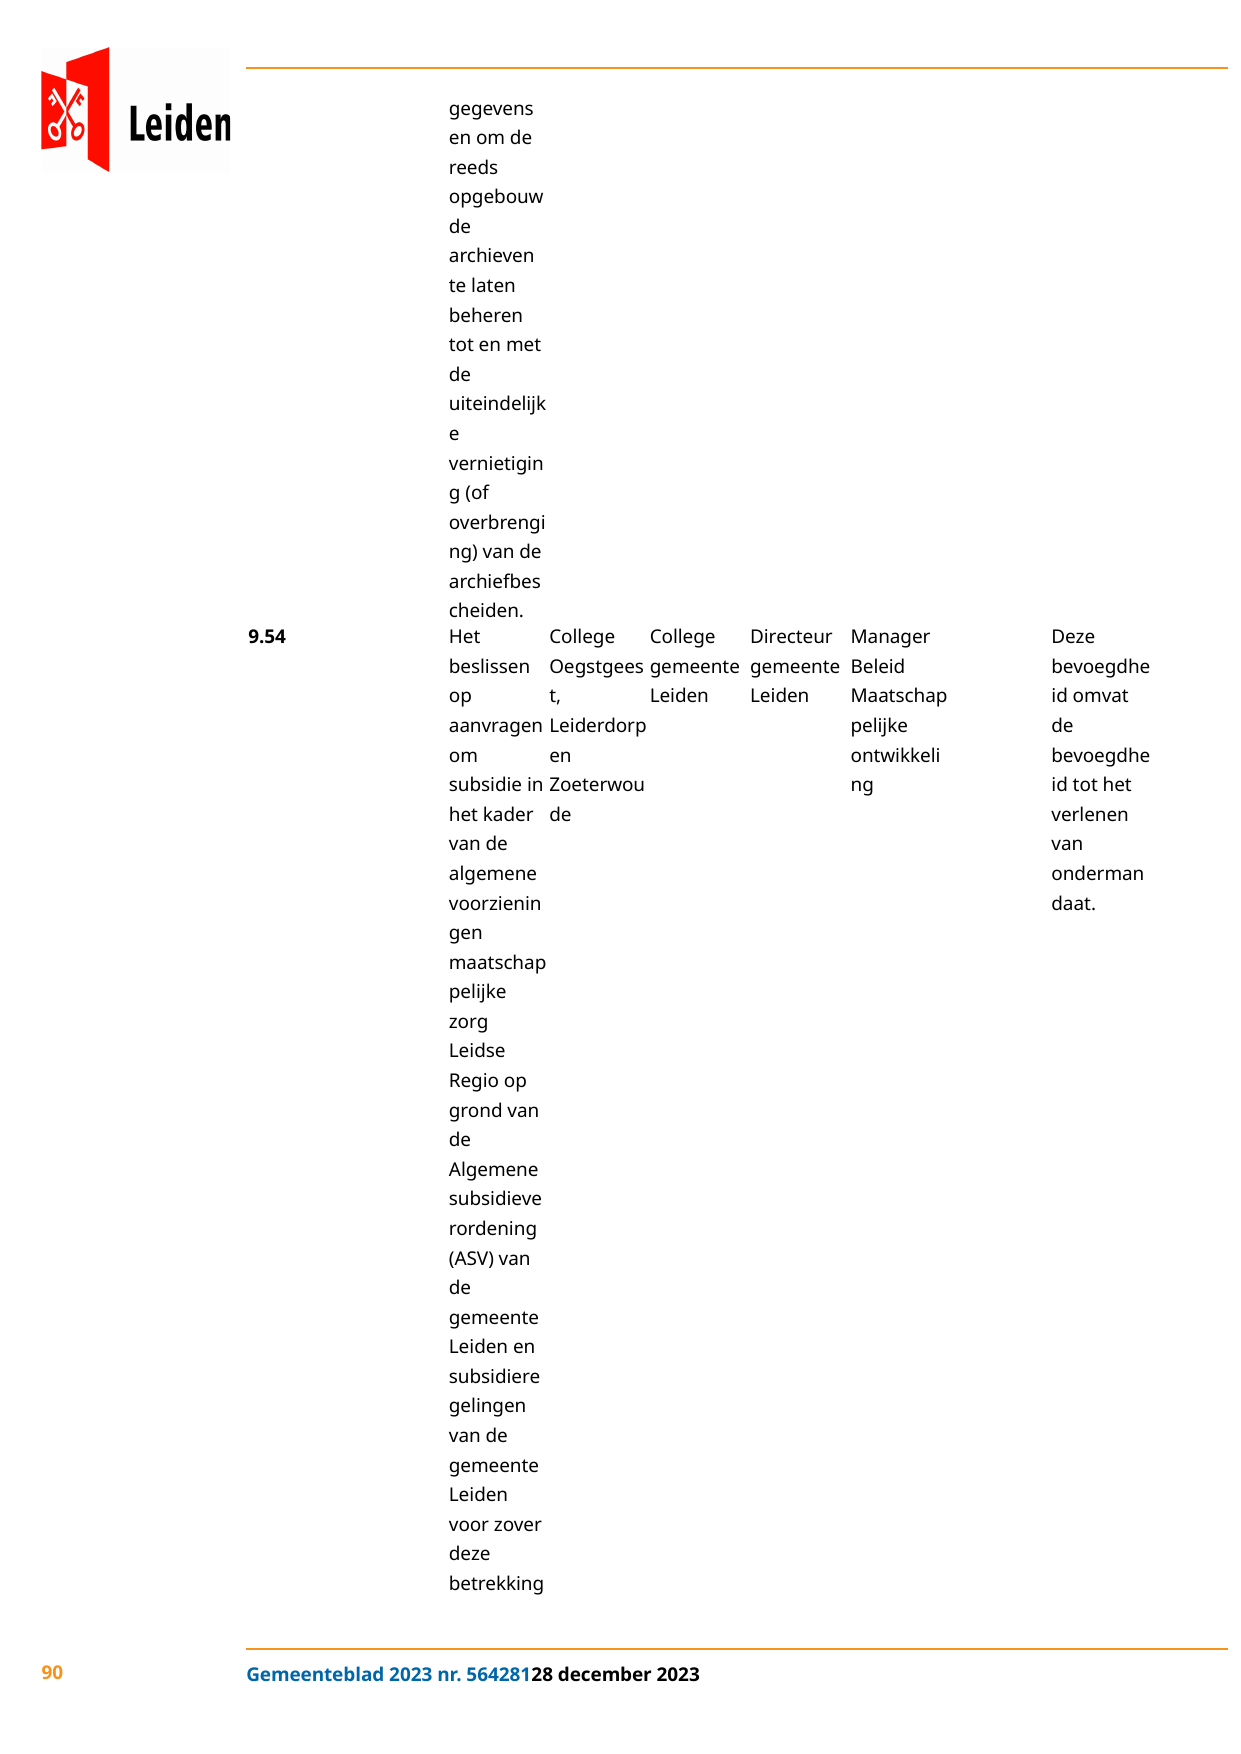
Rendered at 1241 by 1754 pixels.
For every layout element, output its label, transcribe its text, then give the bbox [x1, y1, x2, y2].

table_cell [650, 95, 750, 623]
table_cell [850, 95, 951, 623]
picture [41, 47, 231, 172]
table_cell Directeur gemeente Leiden [750, 624, 850, 1596]
table_cell [348, 624, 449, 1596]
table_cell Manager Beleid Maatschappelijke ontwikkeling [850, 624, 951, 1596]
table_cell [549, 95, 649, 623]
table_cell [1051, 95, 1152, 623]
table_cell College gemeente Leiden [650, 624, 750, 1596]
table_cell [750, 95, 850, 623]
table_cell [951, 95, 1051, 623]
table_cell Deze bevoegdheid omvat de bevoegdheid tot het verlenen van ondermandaat. [1051, 624, 1152, 1596]
table_cell Het beslissen op aanvragen om subsidie in het kader van de algemene voorzieningen maatschappelijke zorg Leidse Regio op grond van de Algemene subsidieverordening (ASV) van de gemeente Leiden en subsidieregelingen van de gemeente Leiden voor zover deze betrekking [449, 624, 549, 1596]
table_cell [348, 95, 449, 623]
table_cell gegevens en om de reeds opgebouwde archieven te laten beheren tot en met de uiteindelijke vernietiging (of overbrenging) van de archiefbescheiden. [449, 95, 549, 623]
table_cell [248, 95, 348, 623]
table_cell 9.54 [248, 624, 348, 1596]
table_cell [951, 624, 1051, 1596]
table_cell College Oegstgeest, Leiderdorp en Zoeterwoude [549, 624, 649, 1596]
